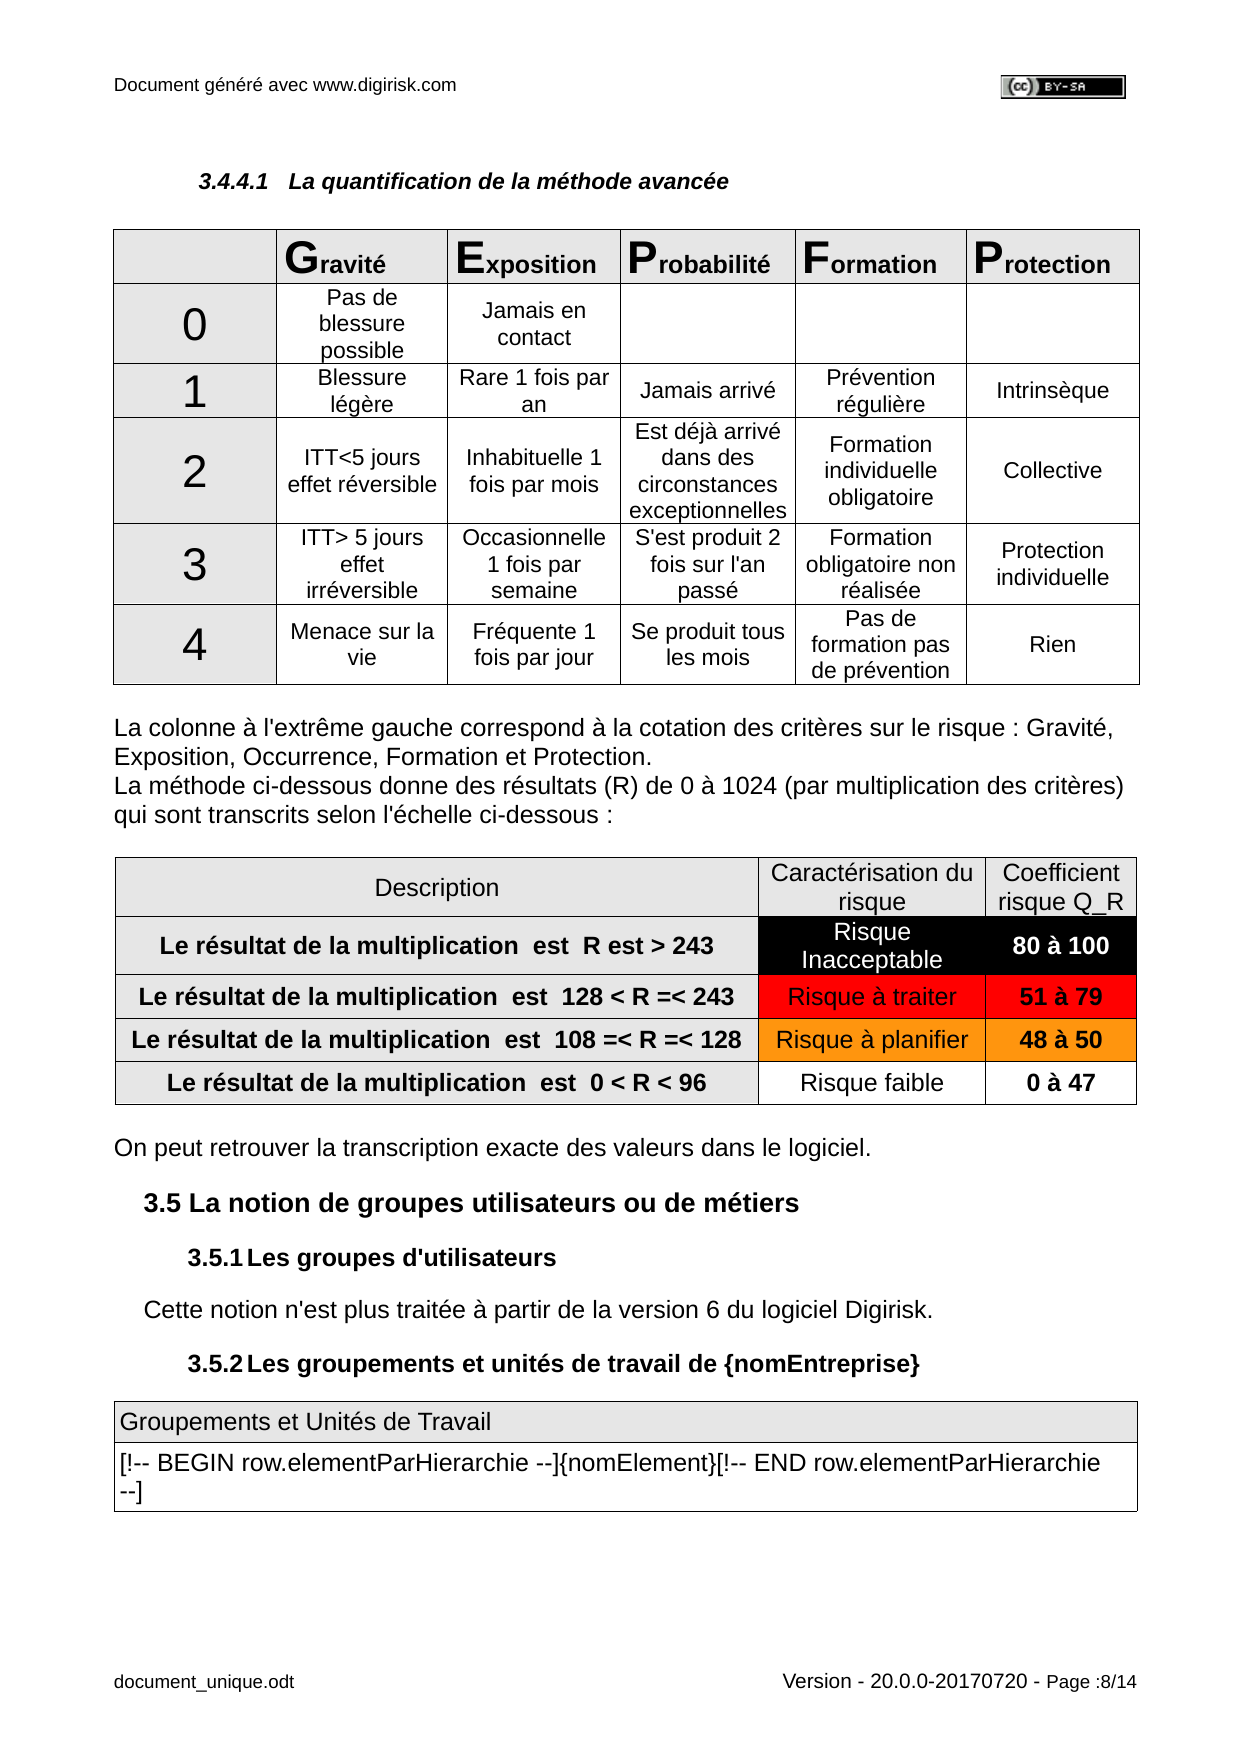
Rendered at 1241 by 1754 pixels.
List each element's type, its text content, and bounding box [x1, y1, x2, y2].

table_cell ITT> 5 jours effet irréversible [277, 524, 447, 603]
table_header Formation [796, 230, 966, 283]
text Cette notion n'est plus traitée à partir de la version 6 du logiciel Digirisk. [114, 1296, 1137, 1324]
table_cell Fréquente 1 fois par jour [448, 605, 620, 683]
table_header Protection [967, 230, 1139, 283]
table_cell Le résultat de la multiplication est R est > 243 [116, 917, 758, 974]
table_header Coefficient risque Q_R [986, 858, 1136, 916]
table_cell Protection individuelle [967, 524, 1139, 603]
table_cell 0 à 47 [986, 1062, 1136, 1103]
subtitle Les groupes d'utilisateurs [187, 1243, 1137, 1272]
table_cell Risque faible [759, 1062, 985, 1103]
table_cell Jamais en contact [448, 284, 620, 363]
table_cell [!-- BEGIN row.elementParHierarchie --]{nomElement}[!-- END row.elementParHierarchie --] [115, 1443, 1137, 1511]
table_cell Pas de blessure possible [277, 284, 447, 363]
table_cell Le résultat de la multiplication est 0 < R < 96 [116, 1062, 758, 1103]
subtitle La quantification de la méthode avancée [198, 168, 1137, 194]
table_cell [796, 284, 966, 363]
table_cell Pas de formation pas de prévention [796, 605, 966, 683]
table_cell Formation obligatoire non réalisée [796, 524, 966, 603]
table_cell Risque Inacceptable [759, 917, 985, 974]
table_cell Intrinsèque [967, 364, 1139, 417]
table_cell Risque à traiter [759, 975, 985, 1018]
table_cell 48 à 50 [986, 1019, 1136, 1061]
picture [1000, 75, 1126, 99]
table_cell Rien [967, 605, 1139, 683]
table_cell Le résultat de la multiplication est 128 < R =< 243 [116, 975, 758, 1018]
table_header Exposition [448, 230, 620, 283]
text La colonne à l'extrême gauche correspond à la cotation des critères sur le risque : Gravité, Exposition, Occurrence, Formation et Protection. [114, 713, 1137, 771]
table_cell 4 [114, 605, 276, 683]
table_header Probabilité [621, 230, 795, 283]
table_header Groupements et Unités de Travail [115, 1402, 1137, 1442]
table_cell 2 [114, 418, 276, 523]
table_cell [621, 284, 795, 363]
table_cell Se produit tous les mois [621, 605, 795, 683]
table_cell Menace sur la vie [277, 605, 447, 683]
table_cell Risque à planifier [759, 1019, 985, 1061]
table_header Caractérisation du risque [759, 858, 985, 916]
table_cell S'est produit 2 fois sur l'an passé [621, 524, 795, 603]
table_cell Prévention régulière [796, 364, 966, 417]
table_cell ITT<5 jours effet réversible [277, 418, 447, 523]
table_cell Inhabituelle 1 fois par mois [448, 418, 620, 523]
table_cell Est déjà arrivé dans des circonstances exceptionnelles [621, 418, 795, 523]
table_cell 80 à 100 [986, 917, 1136, 974]
table_cell Collective [967, 418, 1139, 523]
table_cell Blessure légère [277, 364, 447, 417]
table_cell 1 [114, 364, 276, 417]
subtitle Les groupements et unités de travail de {nomEntreprise} [187, 1349, 1137, 1378]
table_header [114, 230, 276, 283]
table_cell Jamais arrivé [621, 364, 795, 417]
table_cell Rare 1 fois par an [448, 364, 620, 417]
table_cell 51 à 79 [986, 975, 1136, 1018]
table_cell Occasionnelle 1 fois par semaine [448, 524, 620, 603]
table_cell 0 [114, 284, 276, 363]
table_cell 3 [114, 524, 276, 603]
table_header Description [116, 858, 758, 916]
text La méthode ci-dessous donne des résultats (R) de 0 à 1024 (par multiplication des critères) qui sont transcrits selon l'échelle ci-dessous : [114, 771, 1137, 828]
table_cell Formation individuelle obligatoire [796, 418, 966, 523]
table_header Gravité [277, 230, 447, 283]
subtitle La notion de groupes utilisateurs ou de métiers [143, 1187, 1137, 1218]
text On peut retrouver la transcription exacte des valeurs dans le logiciel. [114, 1133, 1137, 1162]
table_cell Le résultat de la multiplication est 108 =< R =< 128 [116, 1019, 758, 1061]
table_cell [967, 284, 1139, 363]
